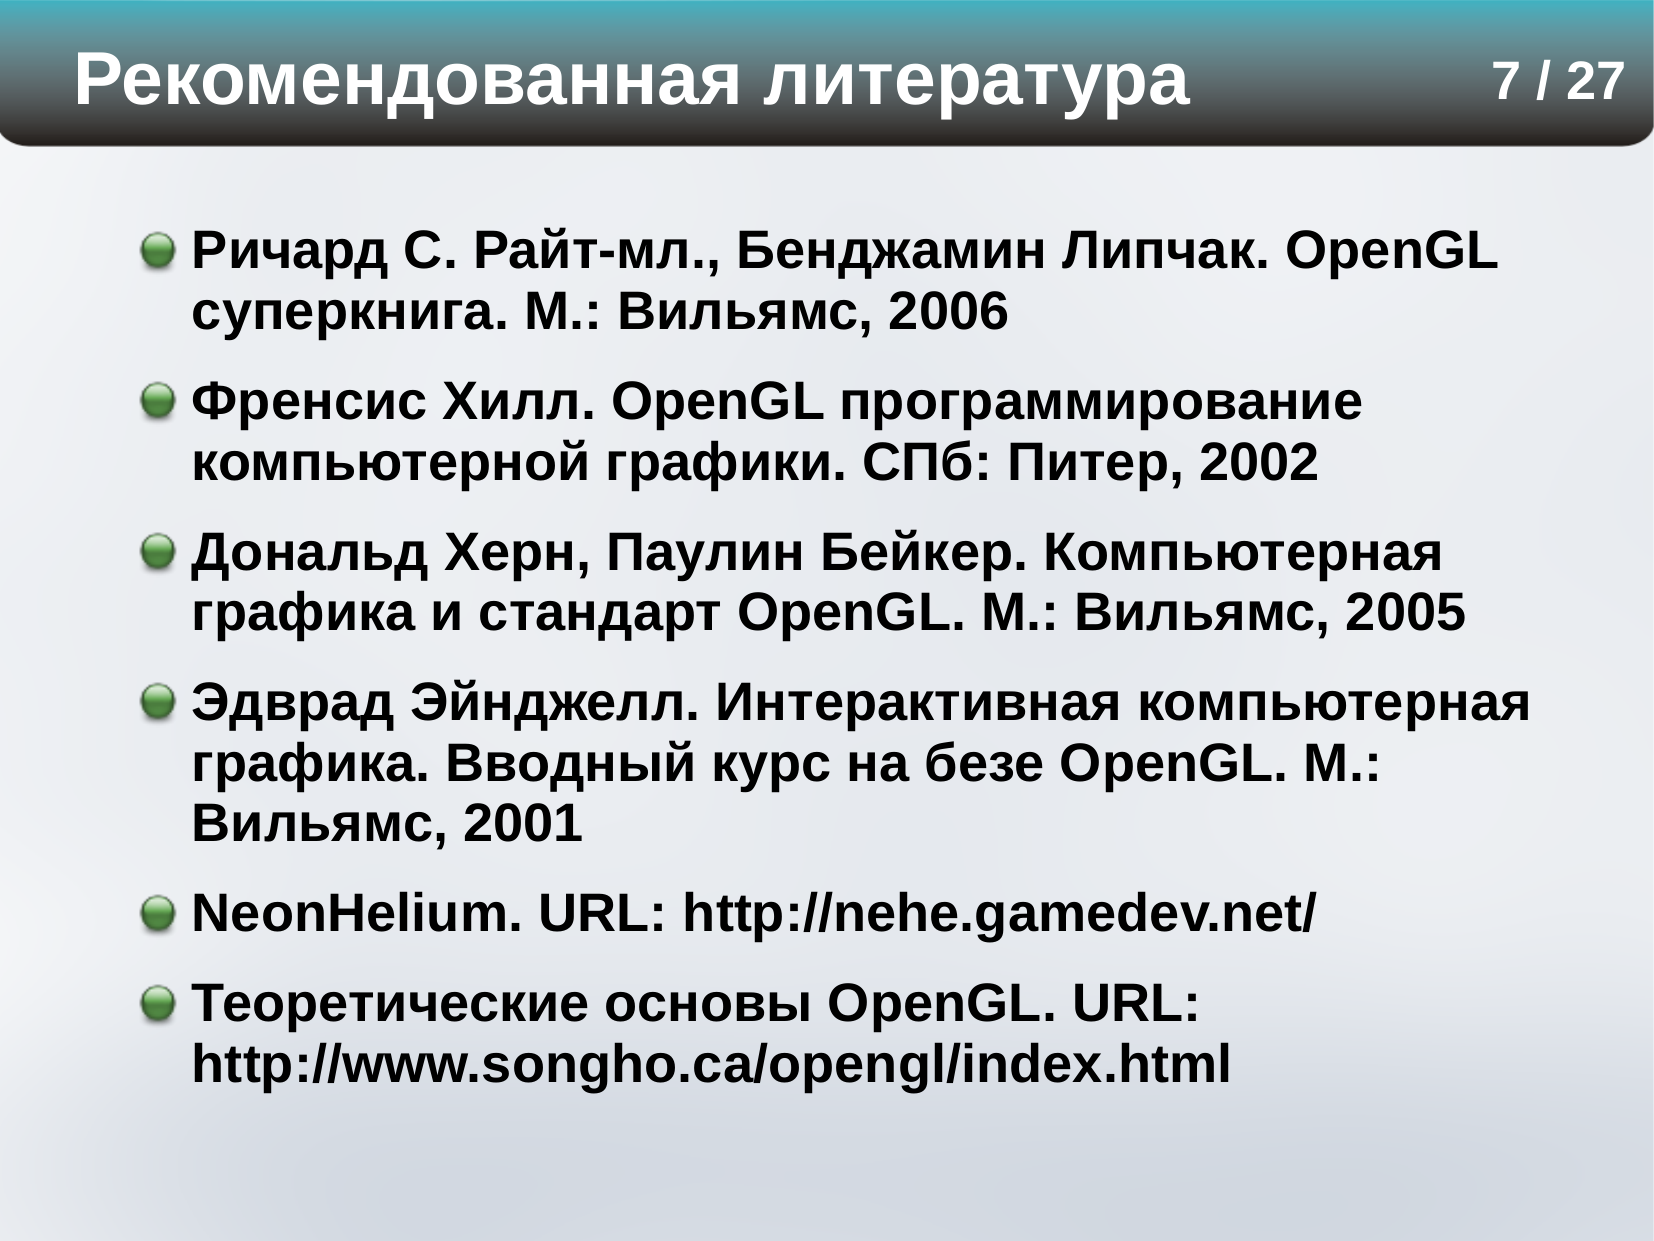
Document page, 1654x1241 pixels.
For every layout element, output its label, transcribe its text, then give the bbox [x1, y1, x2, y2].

text_box <номер> / 27 [1476, 42, 1654, 179]
picture [0, 0, 1654, 1241]
text_box Ричард С. Райт-мл., Бенджамин Липчак. OpenGL суперкнига. М.: Вильямс, 2006 Френсис Хилл. OpenGL программирование компьютерной графики. СПб: Питер, 2002 Дональд Херн, Паулин Бейкер. Компьютерная графика и стандарт OpenGL. М.: Вильямс, 2005 Эдврад Эйнджелл. Интерактивная компьютерная графика. Вводный курс на безе OpenGL. М.: Вильямс, 2001 NeonHelium. URL: http://nehe.gamedev.net/ Теоретические основы OpenGL. URL: http://www.songho.ca/opengl/index.html [118, 212, 1595, 1102]
text_box Рекомендованная литература [59, 29, 1241, 129]
